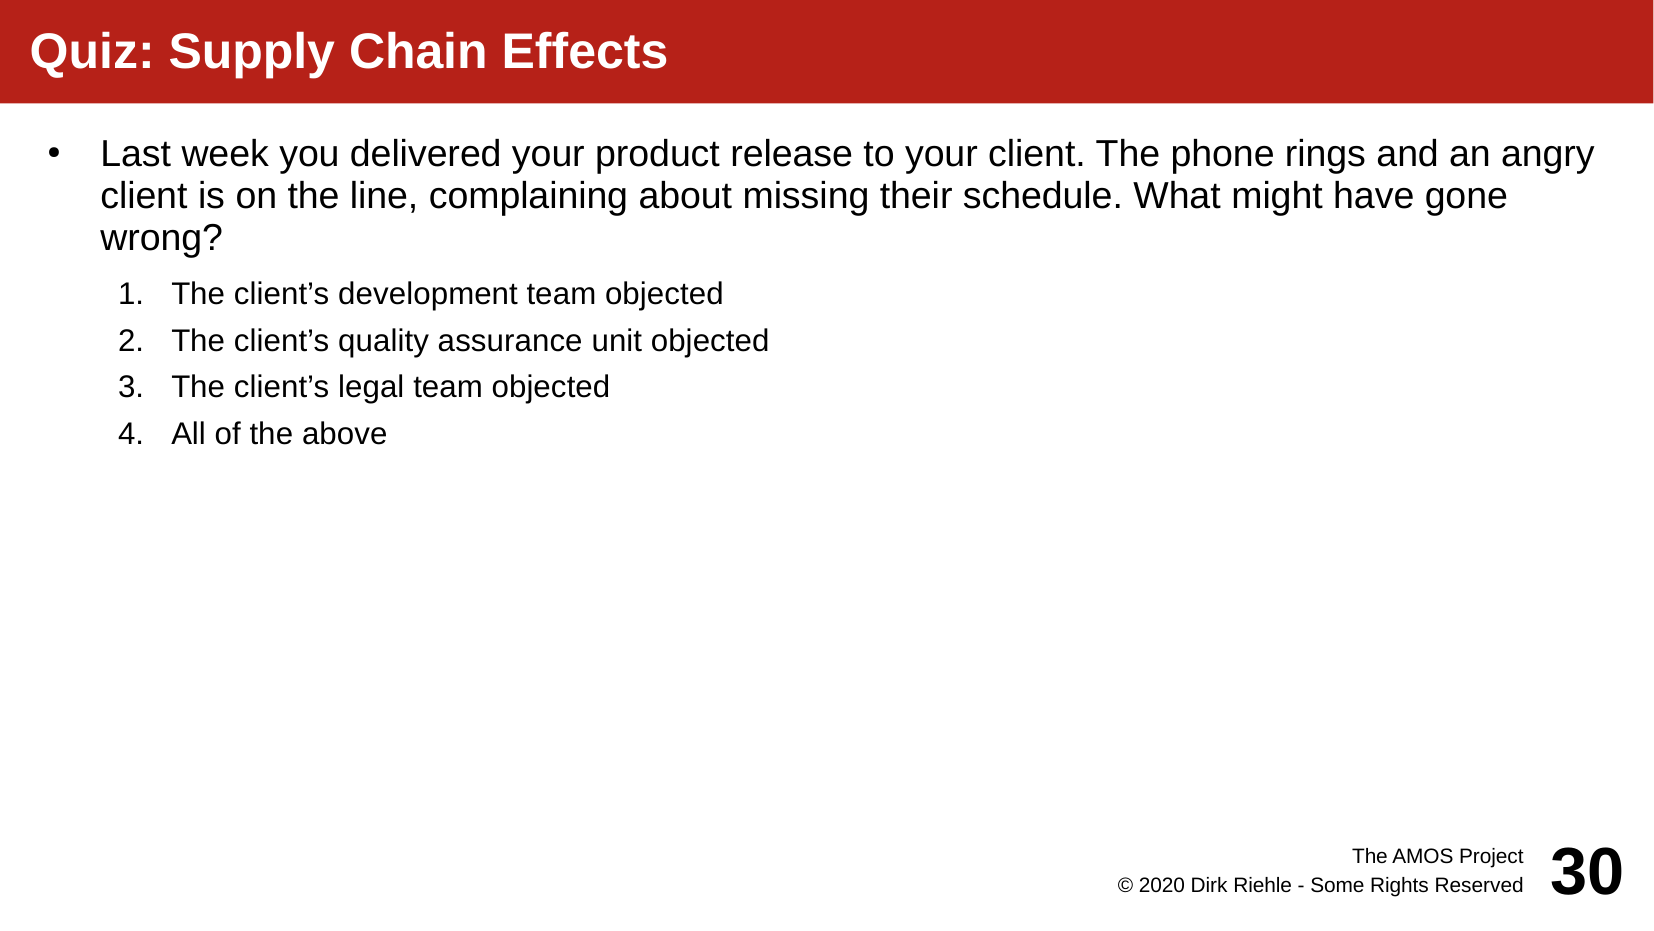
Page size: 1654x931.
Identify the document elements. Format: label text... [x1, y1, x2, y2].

list Last week you delivered your product release to your client. The phone rings and an angry client is on the line, complaining about missing their schedule. What might have gone wrong? The client’s development team objected The client’s quality assurance unit objected The client’s legal team objected All of the above [29, 132, 1625, 798]
title Quiz: Supply Chain Effects [0, 0, 1654, 104]
